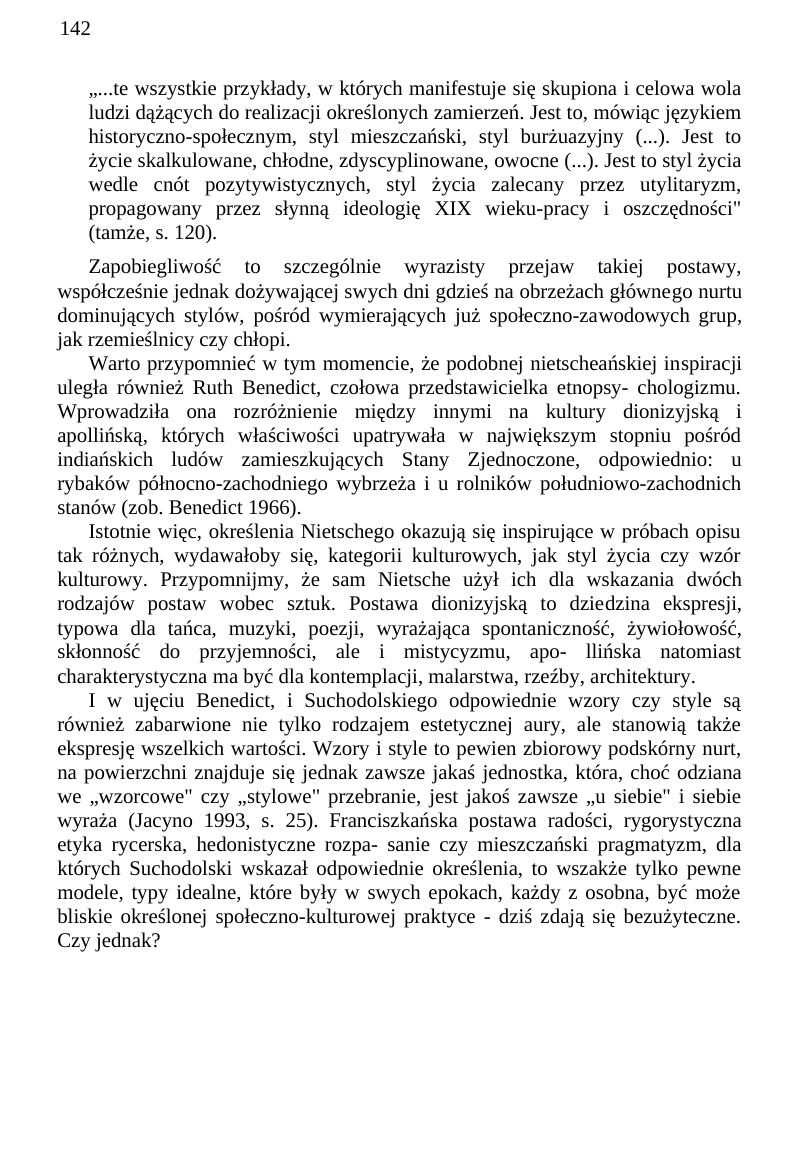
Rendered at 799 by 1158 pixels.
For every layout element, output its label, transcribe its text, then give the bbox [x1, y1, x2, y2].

text 142 [59, 16, 93, 40]
text Zapobiegliwość to szczególnie wyrazisty przejaw takiej postawy, współcześnie jednak dożywającej swych dni gdzieś na obrzeżach główne­go nurtu dominujących stylów, pośród wymierających już społeczno-za­wodowych grup, jak rzemieślnicy czy chłopi. [57, 254, 742, 351]
text I w ujęciu Benedict, i Suchodolskiego odpowiednie wzory czy style są również zabarwione nie tylko rodzajem estetycznej aury, ale stanowią także ekspresję wszelkich wartości. Wzory i style to pewien zbiorowy podskórny nurt, na powierzchni znajduje się jednak zawsze jakaś jedno­stka, która, choć odziana we „wzorcowe" czy „stylowe" przebranie, jest jakoś zawsze „u siebie" i siebie wyraża (Jacyno 1993, s. 25). Franciszkań­ska postawa radości, rygorystyczna etyka rycerska, hedonistyczne rozpa- sanie czy mieszczański pragmatyzm, dla których Suchodolski wskazał odpowiednie określenia, to wszakże tylko pewne modele, typy idealne, które były w swych epokach, każdy z osobna, być może bliskie określonej społeczno-kulturowej praktyce - dziś zdają się bezużyteczne. Czy jednak? [57, 688, 742, 952]
text „...te wszystkie przykłady, w których manifestuje się skupiona i celowa wola ludzi dążących do realizacji określonych zamierzeń. Jest to, mówiąc językiem historyczno-społecznym, styl mieszczański, styl burżuazyjny (...). Jest to życie skalkulowane, chłodne, zdyscyplinowane, owocne (...). Jest to styl życia wedle cnót pozytywistycznych, styl życia zalecany przez utylitaryzm, propagowany przez słynną ideologię XIX wieku-pracy i oszczędności" (tamże, s. 120). [88, 76, 742, 244]
text Warto przypomnieć w tym momencie, że podobnej nietscheańskiej in­spiracji uległa również Ruth Benedict, czołowa przedstawicielka etnopsy- chologizmu. Wprowadziła ona rozróżnienie między innymi na kultury dionizyjską i apollińską, których właściwości upatrywała w największym stopniu pośród indiańskich ludów zamieszkujących Stany Zjednoczone, odpowiednio: u rybaków północno-zachodniego wybrzeża i u rolników południowo-zachodnich stanów (zob. Benedict 1966). [57, 351, 742, 519]
text Istotnie więc, określenia Nietschego okazują się inspirujące w próbach opisu tak różnych, wydawałoby się, kategorii kulturowych, jak styl życia czy wzór kulturowy. Przypomnijmy, że sam Nietsche użył ich dla wska­zania dwóch rodzajów postaw wobec sztuk. Postawa dionizyjską to dzie­dzina ekspresji, typowa dla tańca, muzyki, poezji, wyrażająca spontanicz­ność, żywiołowość, skłonność do przyjemności, ale i mistycyzmu, apo- llińska natomiast charakterystyczna ma być dla kontemplacji, malarstwa, rzeźby, architektury. [57, 519, 742, 688]
